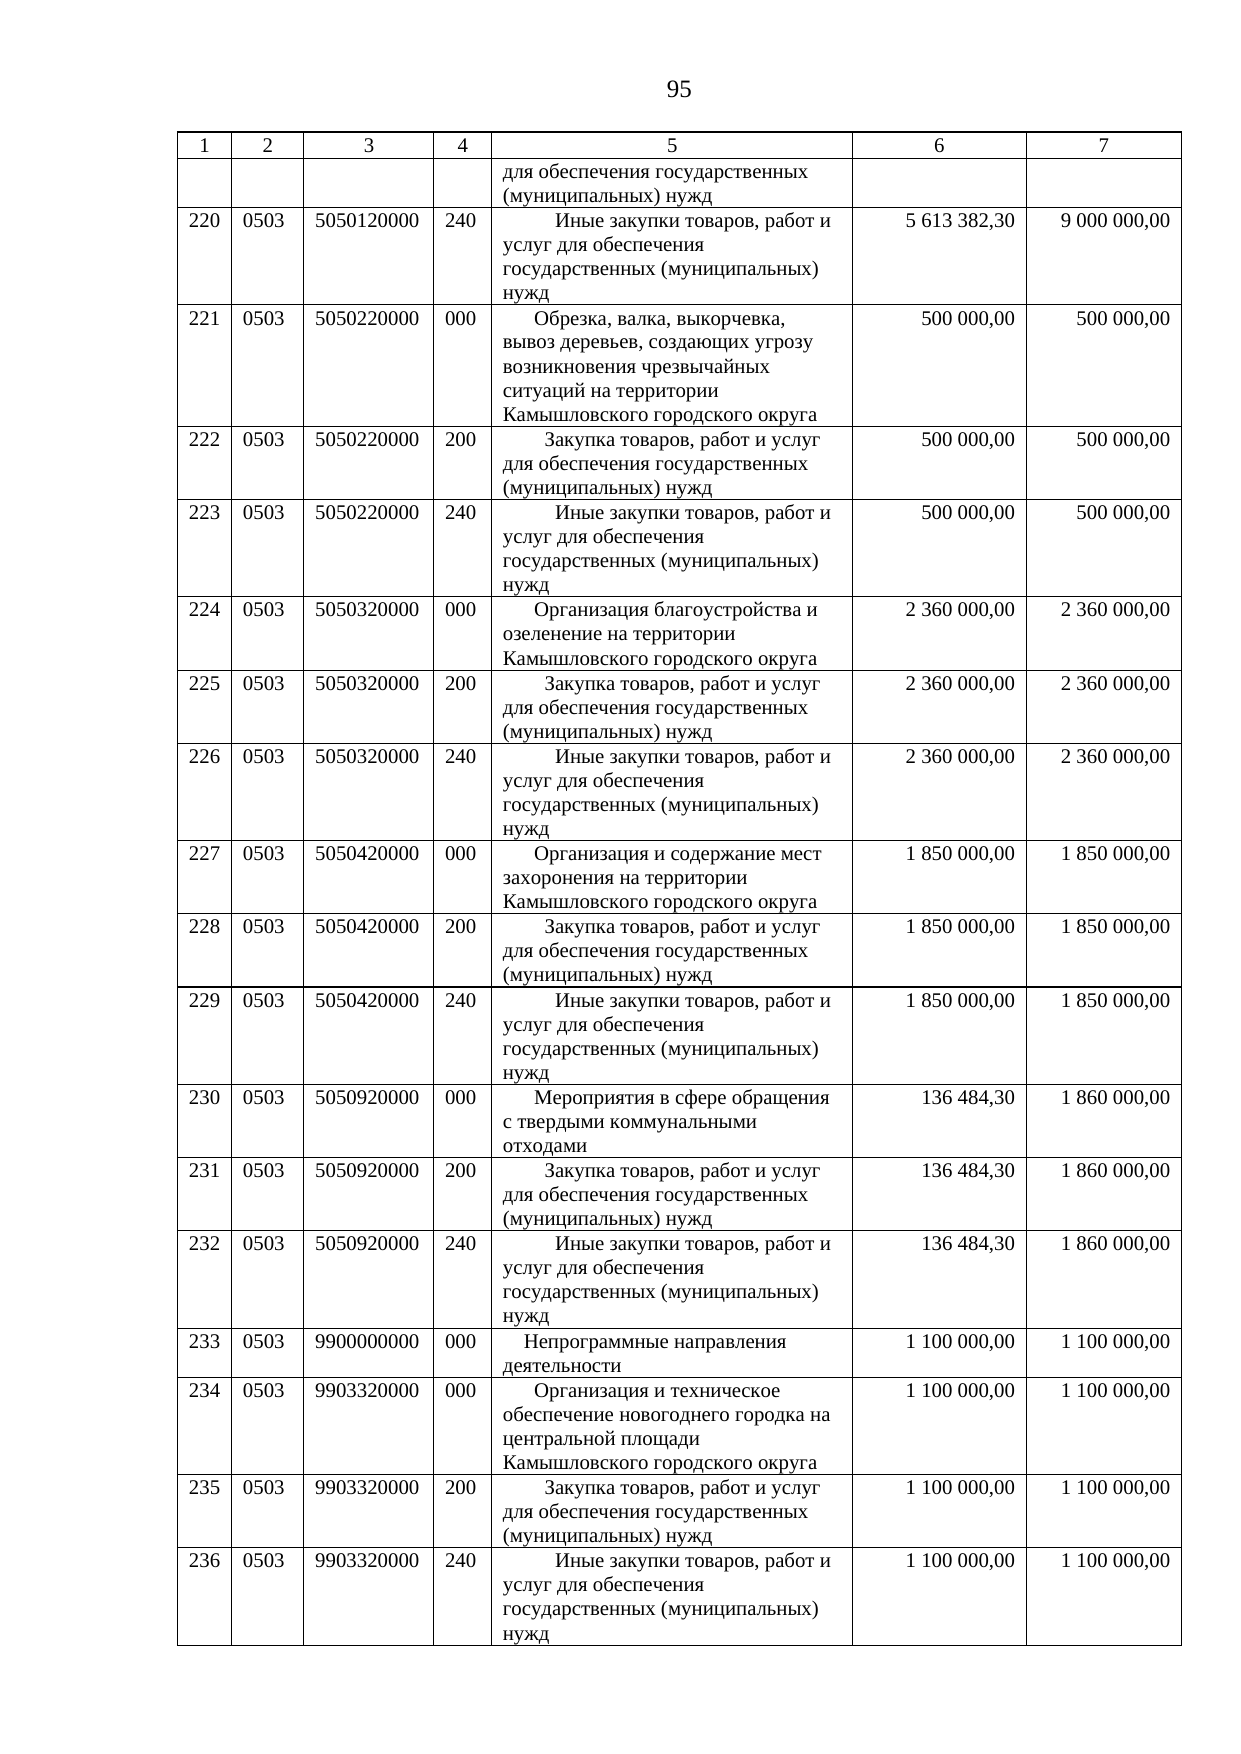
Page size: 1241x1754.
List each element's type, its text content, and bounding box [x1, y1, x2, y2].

table_cell 0503 [232, 427, 303, 499]
table_cell 500 000,00 [853, 305, 1026, 426]
table_cell [232, 159, 303, 207]
table_cell Обрезка, валка, выкорчевка, вывоз деревьев, создающих угрозу возникновения чрезвычайных ситуаций на территории Камышловского городского округа [492, 305, 852, 426]
table_cell 1 100 000,00 [853, 1378, 1026, 1474]
table_header 3 [304, 133, 433, 158]
table_cell 0503 [232, 1085, 303, 1157]
table_cell 5050120000 [304, 208, 433, 304]
table_cell Иные закупки товаров, работ и услуг для обеспечения государственных (муниципальных) нужд [492, 988, 852, 1084]
table_cell 000 [434, 305, 491, 426]
table_cell 240 [434, 1548, 491, 1644]
table_cell 5050920000 [304, 1085, 433, 1157]
table_cell 0503 [232, 1158, 303, 1230]
table_cell 5050220000 [304, 305, 433, 426]
table_cell 9903320000 [304, 1548, 433, 1644]
table_cell 0503 [232, 208, 303, 304]
table_cell Непрограммные направления деятельности [492, 1329, 852, 1377]
table_cell Закупка товаров, работ и услуг для обеспечения государственных (муниципальных) нужд [492, 1158, 852, 1230]
table_cell 500 000,00 [1027, 500, 1181, 596]
table_cell 230 [178, 1085, 231, 1157]
table_cell 236 [178, 1548, 231, 1644]
table_cell 136 484,30 [853, 1231, 1026, 1327]
table_cell 234 [178, 1378, 231, 1474]
table_cell 9 000 000,00 [1027, 208, 1181, 304]
table_cell 000 [434, 597, 491, 669]
table_cell 0503 [232, 914, 303, 986]
table_cell 5050220000 [304, 500, 433, 596]
table_cell 1 850 000,00 [1027, 914, 1181, 986]
table_cell 229 [178, 988, 231, 1084]
table_cell 1 850 000,00 [1027, 841, 1181, 913]
table_cell 500 000,00 [1027, 427, 1181, 499]
table_cell 0503 [232, 988, 303, 1084]
table_cell 5050420000 [304, 988, 433, 1084]
table_cell 200 [434, 1158, 491, 1230]
table_cell 000 [434, 841, 491, 913]
table_cell [304, 159, 433, 207]
table_cell Закупка товаров, работ и услуг для обеспечения государственных (муниципальных) нужд [492, 427, 852, 499]
table_cell 5050920000 [304, 1231, 433, 1327]
table_cell Иные закупки товаров, работ и услуг для обеспечения государственных (муниципальных) нужд [492, 208, 852, 304]
table_cell 228 [178, 914, 231, 986]
table_cell 200 [434, 671, 491, 743]
table_cell [178, 159, 231, 207]
table_cell 223 [178, 500, 231, 596]
table_cell Мероприятия в сфере обращения с твердыми коммунальными отходами [492, 1085, 852, 1157]
table_cell 240 [434, 208, 491, 304]
table_cell 231 [178, 1158, 231, 1230]
table_cell 9903320000 [304, 1475, 433, 1547]
table_cell Организация благоустройства и озеленение на территории Камышловского городского округа [492, 597, 852, 669]
table_cell 1 100 000,00 [1027, 1548, 1181, 1644]
table_cell Иные закупки товаров, работ и услуг для обеспечения государственных (муниципальных) нужд [492, 500, 852, 596]
table_header 2 [232, 133, 303, 158]
table_cell 500 000,00 [853, 500, 1026, 596]
table_cell 0503 [232, 305, 303, 426]
table_cell 5050420000 [304, 914, 433, 986]
table_header 6 [853, 133, 1026, 158]
table_cell 240 [434, 1231, 491, 1327]
table_cell 1 100 000,00 [853, 1475, 1026, 1547]
table_cell 9900000000 [304, 1329, 433, 1377]
table_cell 1 860 000,00 [1027, 1085, 1181, 1157]
table_cell 240 [434, 500, 491, 596]
table_cell 240 [434, 744, 491, 840]
table_cell 235 [178, 1475, 231, 1547]
table_cell 000 [434, 1378, 491, 1474]
table_header 1 [178, 133, 231, 158]
table_cell Иные закупки товаров, работ и услуг для обеспечения государственных (муниципальных) нужд [492, 1548, 852, 1644]
table_cell 1 100 000,00 [853, 1329, 1026, 1377]
table_cell 0503 [232, 1548, 303, 1644]
table_cell 1 860 000,00 [1027, 1158, 1181, 1230]
table_cell Организация и содержание мест захоронения на территории Камышловского городского округа [492, 841, 852, 913]
table_cell Закупка товаров, работ и услуг для обеспечения государственных (муниципальных) нужд [492, 671, 852, 743]
table_cell 0503 [232, 1475, 303, 1547]
table_cell для обеспечения государственных (муниципальных) нужд [492, 159, 852, 207]
table_cell 0503 [232, 597, 303, 669]
table_cell 220 [178, 208, 231, 304]
table_cell [853, 159, 1026, 207]
table_cell Организация и техническое обеспечение новогоднего городка на центральной площади Камышловского городского округа [492, 1378, 852, 1474]
table_cell 500 000,00 [1027, 305, 1181, 426]
table_cell 5050220000 [304, 427, 433, 499]
table_cell 0503 [232, 744, 303, 840]
table_cell 5050920000 [304, 1158, 433, 1230]
table_cell 2 360 000,00 [853, 744, 1026, 840]
table_cell 200 [434, 914, 491, 986]
table_cell 200 [434, 427, 491, 499]
table_cell Закупка товаров, работ и услуг для обеспечения государственных (муниципальных) нужд [492, 914, 852, 986]
table_cell 1 100 000,00 [1027, 1329, 1181, 1377]
table_cell Закупка товаров, работ и услуг для обеспечения государственных (муниципальных) нужд [492, 1475, 852, 1547]
table_header 4 [434, 133, 491, 158]
table_cell 0503 [232, 1231, 303, 1327]
table_cell 1 860 000,00 [1027, 1231, 1181, 1327]
table_cell 225 [178, 671, 231, 743]
table_cell 9903320000 [304, 1378, 433, 1474]
table_cell 000 [434, 1329, 491, 1377]
table_cell Иные закупки товаров, работ и услуг для обеспечения государственных (муниципальных) нужд [492, 1231, 852, 1327]
table_cell 1 850 000,00 [853, 988, 1026, 1084]
table_cell 224 [178, 597, 231, 669]
table_cell 1 100 000,00 [1027, 1378, 1181, 1474]
table_cell 1 100 000,00 [1027, 1475, 1181, 1547]
table_cell 500 000,00 [853, 427, 1026, 499]
table_cell 5050320000 [304, 744, 433, 840]
table_cell 136 484,30 [853, 1158, 1026, 1230]
table_cell 136 484,30 [853, 1085, 1026, 1157]
table_cell 5050320000 [304, 671, 433, 743]
table_cell 2 360 000,00 [1027, 597, 1181, 669]
table_cell 226 [178, 744, 231, 840]
table_cell Иные закупки товаров, работ и услуг для обеспечения государственных (муниципальных) нужд [492, 744, 852, 840]
table_cell [434, 159, 491, 207]
table_cell 2 360 000,00 [853, 671, 1026, 743]
table_cell 5050320000 [304, 597, 433, 669]
table_header 7 [1027, 133, 1181, 158]
table_header 5 [492, 133, 852, 158]
table_cell 0503 [232, 1378, 303, 1474]
table_cell 000 [434, 1085, 491, 1157]
table_cell 0503 [232, 841, 303, 913]
table_cell 2 360 000,00 [1027, 671, 1181, 743]
table_cell 0503 [232, 1329, 303, 1377]
table_cell 1 850 000,00 [853, 914, 1026, 986]
table_cell 1 850 000,00 [853, 841, 1026, 913]
table_cell 221 [178, 305, 231, 426]
table_cell 233 [178, 1329, 231, 1377]
table_cell 0503 [232, 500, 303, 596]
table_cell 1 850 000,00 [1027, 988, 1181, 1084]
table_cell 240 [434, 988, 491, 1084]
table_cell 2 360 000,00 [853, 597, 1026, 669]
table_cell 5050420000 [304, 841, 433, 913]
table_cell 5 613 382,30 [853, 208, 1026, 304]
table_cell [1027, 159, 1181, 207]
table_cell 232 [178, 1231, 231, 1327]
table_cell 0503 [232, 671, 303, 743]
table_cell 1 100 000,00 [853, 1548, 1026, 1644]
table_cell 2 360 000,00 [1027, 744, 1181, 840]
table_cell 222 [178, 427, 231, 499]
table_cell 227 [178, 841, 231, 913]
table_cell 200 [434, 1475, 491, 1547]
